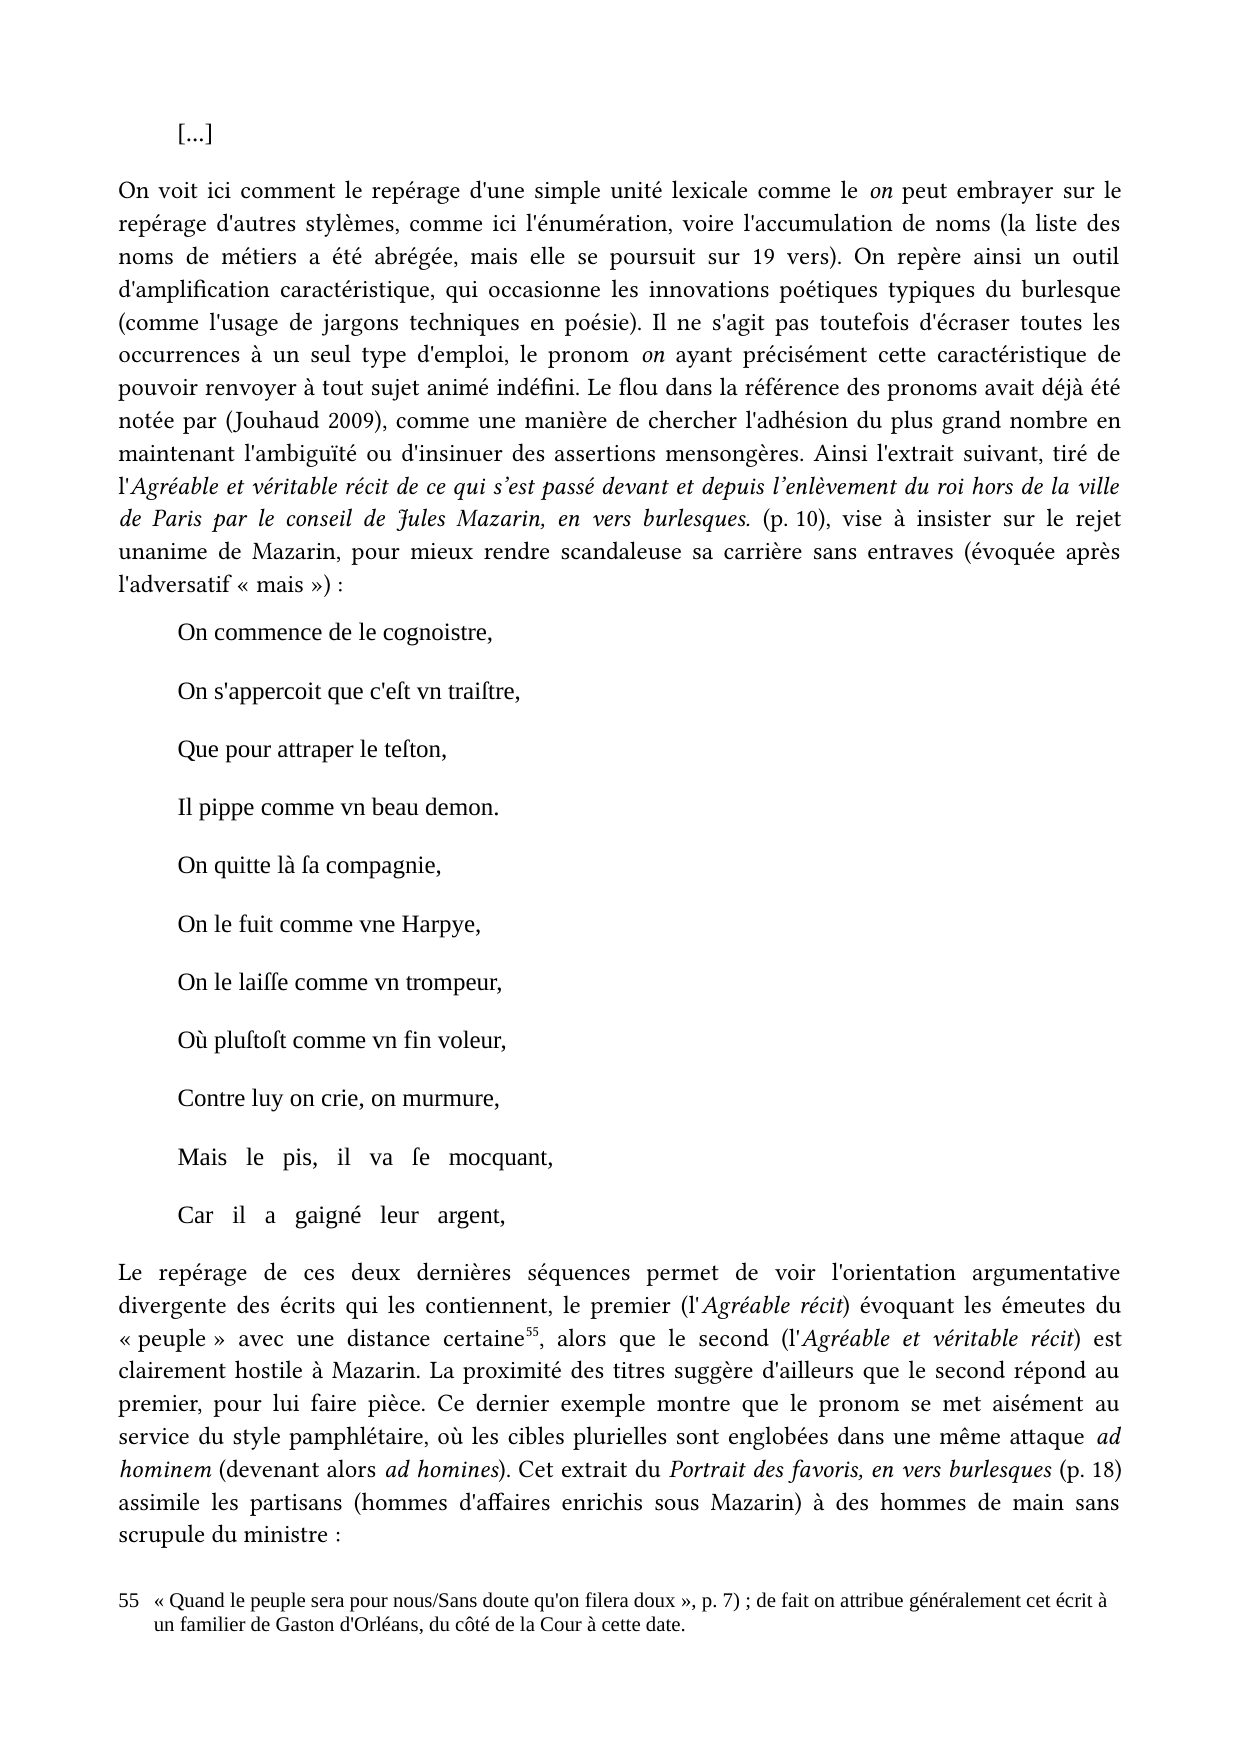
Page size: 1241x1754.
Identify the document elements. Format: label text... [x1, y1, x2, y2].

text Le repérage de ces deux dernières séquences permet de voir l'orientation argumentative divergente des écrits qui les contiennent, le premier (l'Agréable récit) évoquant les émeutes du « peuple » avec une distance certaine, alors que le second (l'Agréable et véritable récit) est clairement hostile à Mazarin. La proximité des titres suggère d'ailleurs que le second répond au premier, pour lui faire pièce. Ce dernier exemple montre que le pronom se met aisément au service du style pamphlétaire, où les cibles plurielles sont englobées dans une même attaque ad hominem (devenant alors ad homines). Cet extrait du Portrait des favoris, en vers burlesques (p. 18) assimile les partisans (hommes d'affaires enrichis sous Mazarin) à des hommes de main sans scrupule du ministre : [118, 1258, 1122, 1549]
text Il pippe comme vn beau demon. [177, 792, 1063, 821]
text On quitte là ſa compagnie, [177, 850, 1063, 879]
text [...] [177, 118, 1063, 147]
text On s'appercoit que c'eſt vn traiſtre, [177, 676, 1063, 704]
text On le laiſſe comme vn trompeur, [177, 967, 1063, 996]
text Car il a gaigné leur argent, [177, 1200, 1063, 1228]
text On commence de le cognoistre, [177, 617, 1063, 646]
text Où pluſtoſt comme vn fin voleur, [177, 1025, 1063, 1054]
text Contre luy on crie, on murmure, [177, 1083, 1063, 1112]
text Mais le pis, il va ſe mocquant, [177, 1142, 1063, 1170]
text On le fuit comme vne Harpye, [177, 909, 1063, 937]
text « Quand le peuple sera pour nous/Sans doute qu'on filera doux », p. 7) ; de fait on attribue généralement cet écrit à un familier de Gaston d'Orléans, du côté de la Cour à cette date. [118, 1588, 1122, 1636]
text On voit ici comment le repérage d'une simple unité lexicale comme le on peut embrayer sur le repérage d'autres stylèmes, comme ici l'énumération, voire l'accumulation de noms (la liste des noms de métiers a été abrégée, mais elle se poursuit sur 19 vers). On repère ainsi un outil d'amplification caractéristique, qui occasionne les innovations poétiques typiques du burlesque (comme l'usage de jargons techniques en poésie). Il ne s'agit pas toutefois d'écraser toutes les occurrences à un seul type d'emploi, le pronom on ayant précisément cette caractéristique de pouvoir renvoyer à tout sujet animé indéfini. Le flou dans la référence des pronoms avait déjà été notée par (Jouhaud 2009), comme une manière de chercher l'adhésion du plus grand nombre en maintenant l'ambiguïté ou d'insinuer des assertions mensongères. Ainsi l'extrait suivant, tiré de l'Agréable et véritable récit de ce qui s’est passé devant et depuis l’enlèvement du roi hors de la ville de Paris par le conseil de Jules Mazarin, en vers burlesques. (p. 10), vise à insister sur le rejet unanime de Mazarin, pour mieux rendre scandaleuse sa carrière sans entraves (évoquée après l'adversatif « mais ») : [118, 176, 1122, 599]
text Que pour attraper le teſton, [177, 734, 1063, 763]
